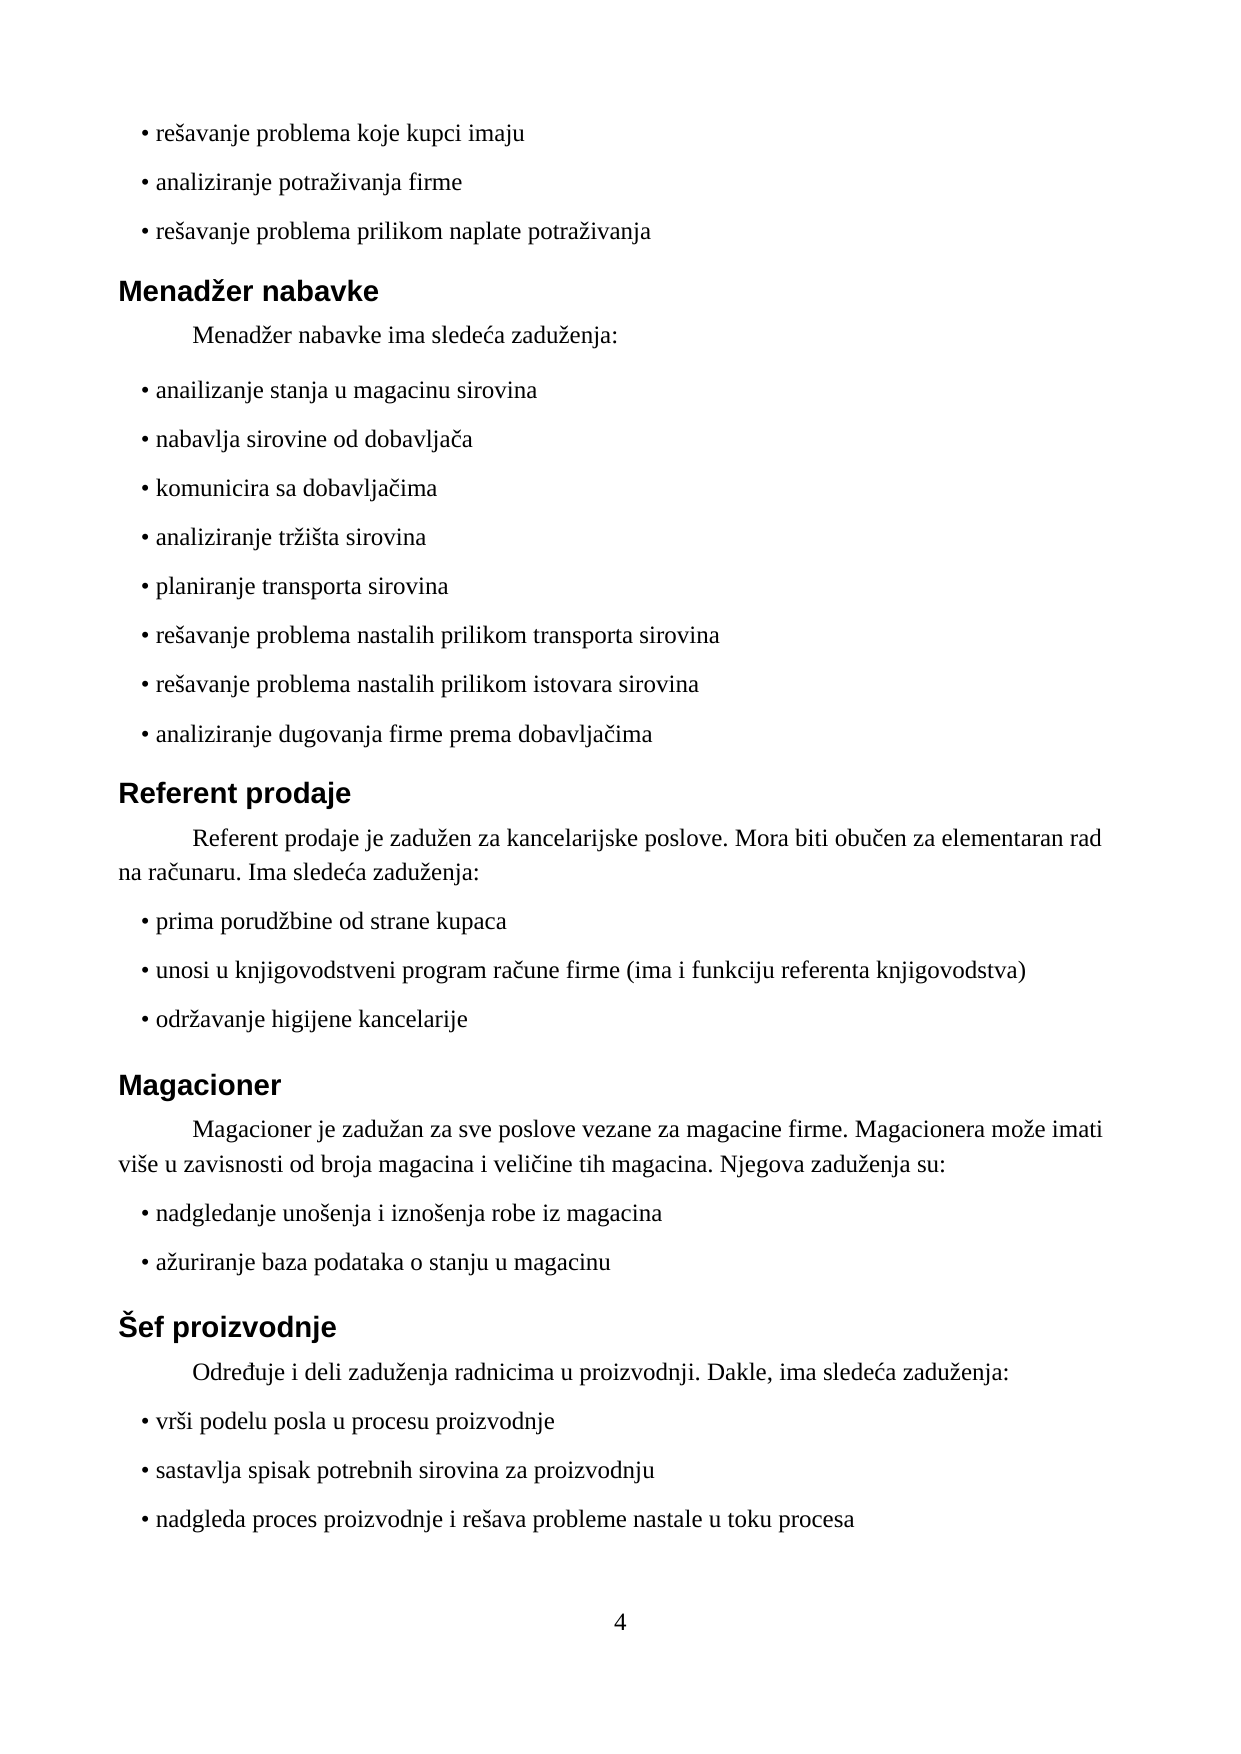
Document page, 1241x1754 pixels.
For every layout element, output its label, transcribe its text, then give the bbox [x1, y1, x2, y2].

text Određuje i deli zaduženja radnicima u proizvodnji. Dakle, ima sledeća zaduženja: [118, 1357, 1122, 1385]
text Referent prodaje je zadužen za kancelarijske poslove. Mora biti obučen za elementaran rad na računaru. Ima sledeća zaduženja: [118, 823, 1122, 886]
list prima porudžbine od strane kupaca [141, 906, 1122, 935]
list rešavanje problema nastalih prilikom transporta sirovina [141, 621, 1122, 649]
list nabavlja sirovine od dobavljača [141, 424, 1122, 453]
subtitle Šef proizvodnje [118, 1310, 1122, 1344]
list rešavanje problema koje kupci imaju [141, 118, 1122, 147]
list vrši podelu posla u procesu proizvodnje [141, 1406, 1122, 1434]
list komunicira sa dobavljačima [141, 473, 1122, 502]
list anailizanje stanja u magacinu sirovina [141, 375, 1122, 404]
list rešavanje problema nastalih prilikom istovara sirovina [141, 669, 1122, 698]
list rešavanje problema prilikom naplate potraživanja [141, 216, 1122, 245]
list analiziranje tržišta sirovina [141, 522, 1122, 551]
list analiziranje potraživanja firme [141, 167, 1122, 196]
subtitle Menadžer nabavke [118, 274, 1122, 308]
list planiranje transporta sirovina [141, 571, 1122, 600]
subtitle Magacioner [118, 1068, 1122, 1102]
list nadgledanje unošenja i iznošenja robe iz magacina [141, 1198, 1122, 1226]
list ažuriranje baza podataka o stanju u magacinu [141, 1247, 1122, 1276]
text Magacioner je zadužan za sve poslove vezane za magacine firme. Magacionera može imati više u zavisnosti od broja magacina i veličine tih magacina. Njegova zaduženja su: [118, 1114, 1122, 1177]
text Menadžer nabavke ima sledeća zaduženja: [118, 320, 1122, 349]
list unosi u knjigovodstveni program račune firme (ima i funkciju referenta knjigovodstva) [141, 955, 1122, 984]
subtitle Referent prodaje [118, 776, 1122, 810]
list nadgleda proces proizvodnje i rešava probleme nastale u toku procesa [141, 1504, 1122, 1533]
list sastavlja spisak potrebnih sirovina za proizvodnju [141, 1455, 1122, 1483]
list analiziranje dugovanja firme prema dobavljačima [141, 719, 1122, 747]
list održavanje higijene kancelarije [141, 1004, 1122, 1033]
